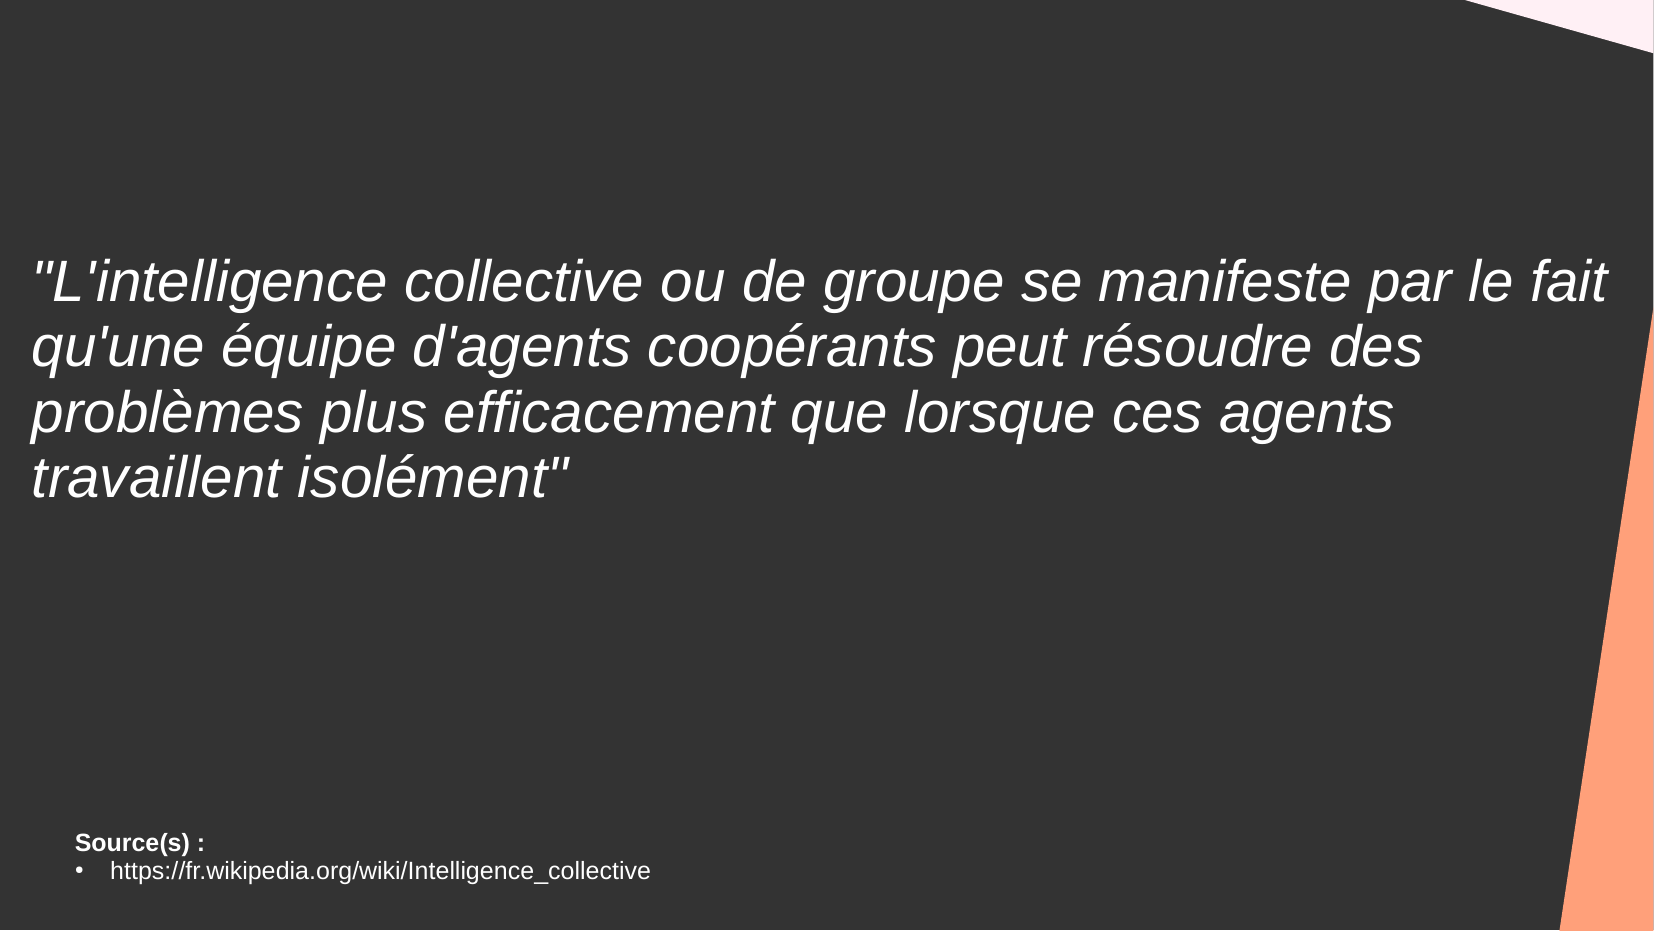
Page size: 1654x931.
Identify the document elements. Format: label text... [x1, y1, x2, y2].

text_box Source(s) : https://fr.wikipedia.org/wiki/Intelligence_collective [60, 821, 1546, 921]
text_box [1559, 303, 1654, 931]
text_box [1464, 0, 1654, 54]
title "L'intelligence collective ou de groupe se manifeste par le fait qu'une équipe d'agents coopérants peut résoudre des problèmes plus efficacement que lorsque ces agents travaillent isolément" [31, 249, 1622, 510]
